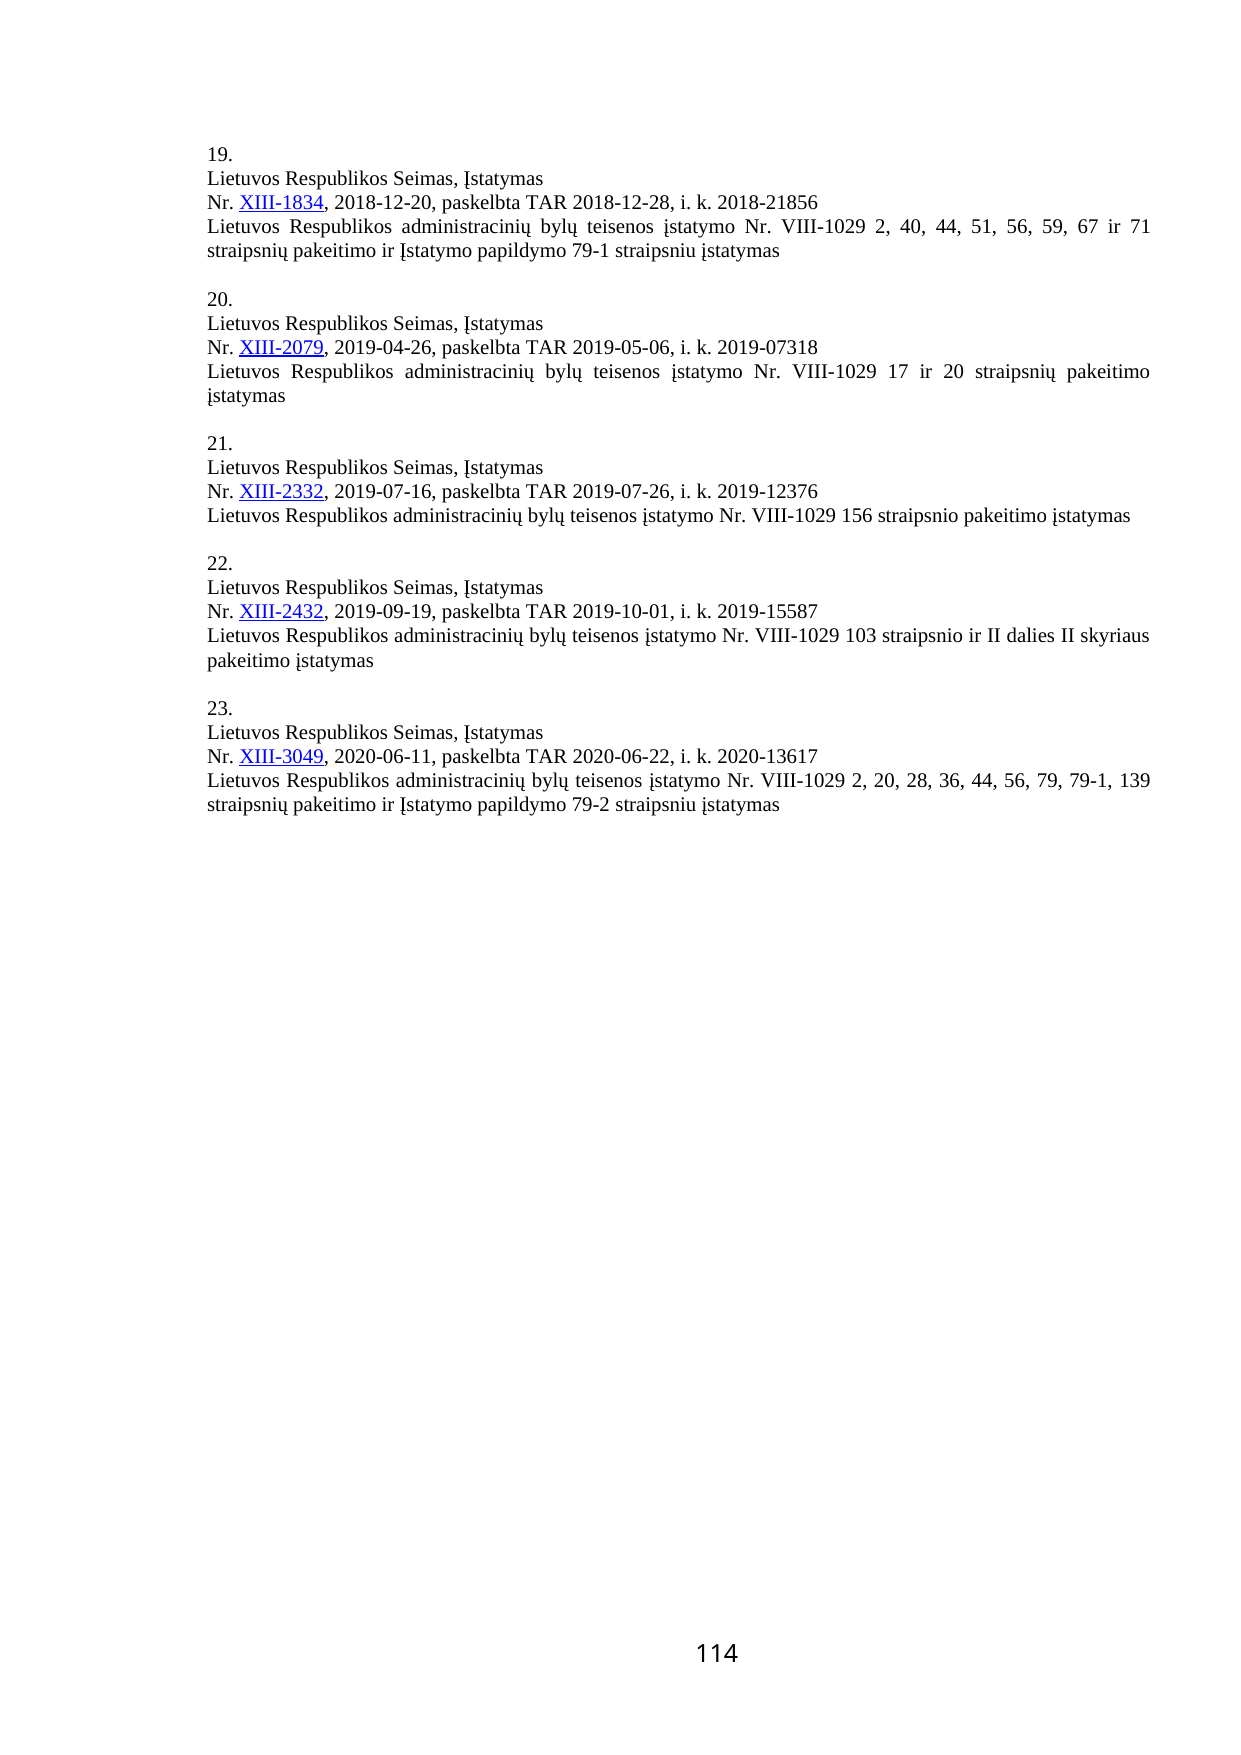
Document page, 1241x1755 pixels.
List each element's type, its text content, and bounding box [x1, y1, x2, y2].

text Lietuvos Respublikos administracinių bylų teisenos įstatymo Nr. VIII-1029 17 ir 20 straipsnių pakeitimo įstatymas [207, 359, 1152, 407]
text Lietuvos Respublikos Seimas, Įstatymas [207, 720, 1152, 744]
text Nr. XIII-2332, 2019-07-16, paskelbta TAR 2019-07-26, i. k. 2019-12376 [207, 479, 1152, 503]
text 20. [207, 287, 1152, 311]
text Nr. XIII-1834, 2018-12-20, paskelbta TAR 2018-12-28, i. k. 2018-21856 [207, 190, 1152, 214]
text Lietuvos Respublikos administracinių bylų teisenos įstatymo Nr. VIII-1029 103 straipsnio ir II dalies II skyriaus pakeitimo įstatymas [207, 623, 1152, 672]
text 22. [207, 551, 1152, 575]
text Lietuvos Respublikos administracinių bylų teisenos įstatymo Nr. VIII-1029 156 straipsnio pakeitimo įstatymas [207, 503, 1152, 527]
text Lietuvos Respublikos Seimas, Įstatymas [207, 166, 1152, 190]
text 19. [207, 142, 1152, 166]
text Nr. XIII-3049, 2020-06-11, paskelbta TAR 2020-06-22, i. k. 2020-13617 [207, 744, 1152, 768]
text Lietuvos Respublikos Seimas, Įstatymas [207, 455, 1152, 479]
text Lietuvos Respublikos Seimas, Įstatymas [207, 575, 1152, 599]
text Nr. XIII-2079, 2019-04-26, paskelbta TAR 2019-05-06, i. k. 2019-07318 [207, 335, 1152, 359]
text Nr. XIII-2432, 2019-09-19, paskelbta TAR 2019-10-01, i. k. 2019-15587 [207, 599, 1152, 623]
text 23. [207, 696, 1152, 720]
text Lietuvos Respublikos Seimas, Įstatymas [207, 311, 1152, 335]
text 21. [207, 431, 1152, 455]
text Lietuvos Respublikos administracinių bylų teisenos įstatymo Nr. VIII-1029 2, 40, 44, 51, 56, 59, 67 ir 71 straipsnių pakeitimo ir Įstatymo papildymo 79-1 straipsniu įstatymas [207, 214, 1152, 262]
text Lietuvos Respublikos administracinių bylų teisenos įstatymo Nr. VIII-1029 2, 20, 28, 36, 44, 56, 79, 79-1, 139 straipsnių pakeitimo ir Įstatymo papildymo 79-2 straipsniu įstatymas [207, 768, 1152, 816]
